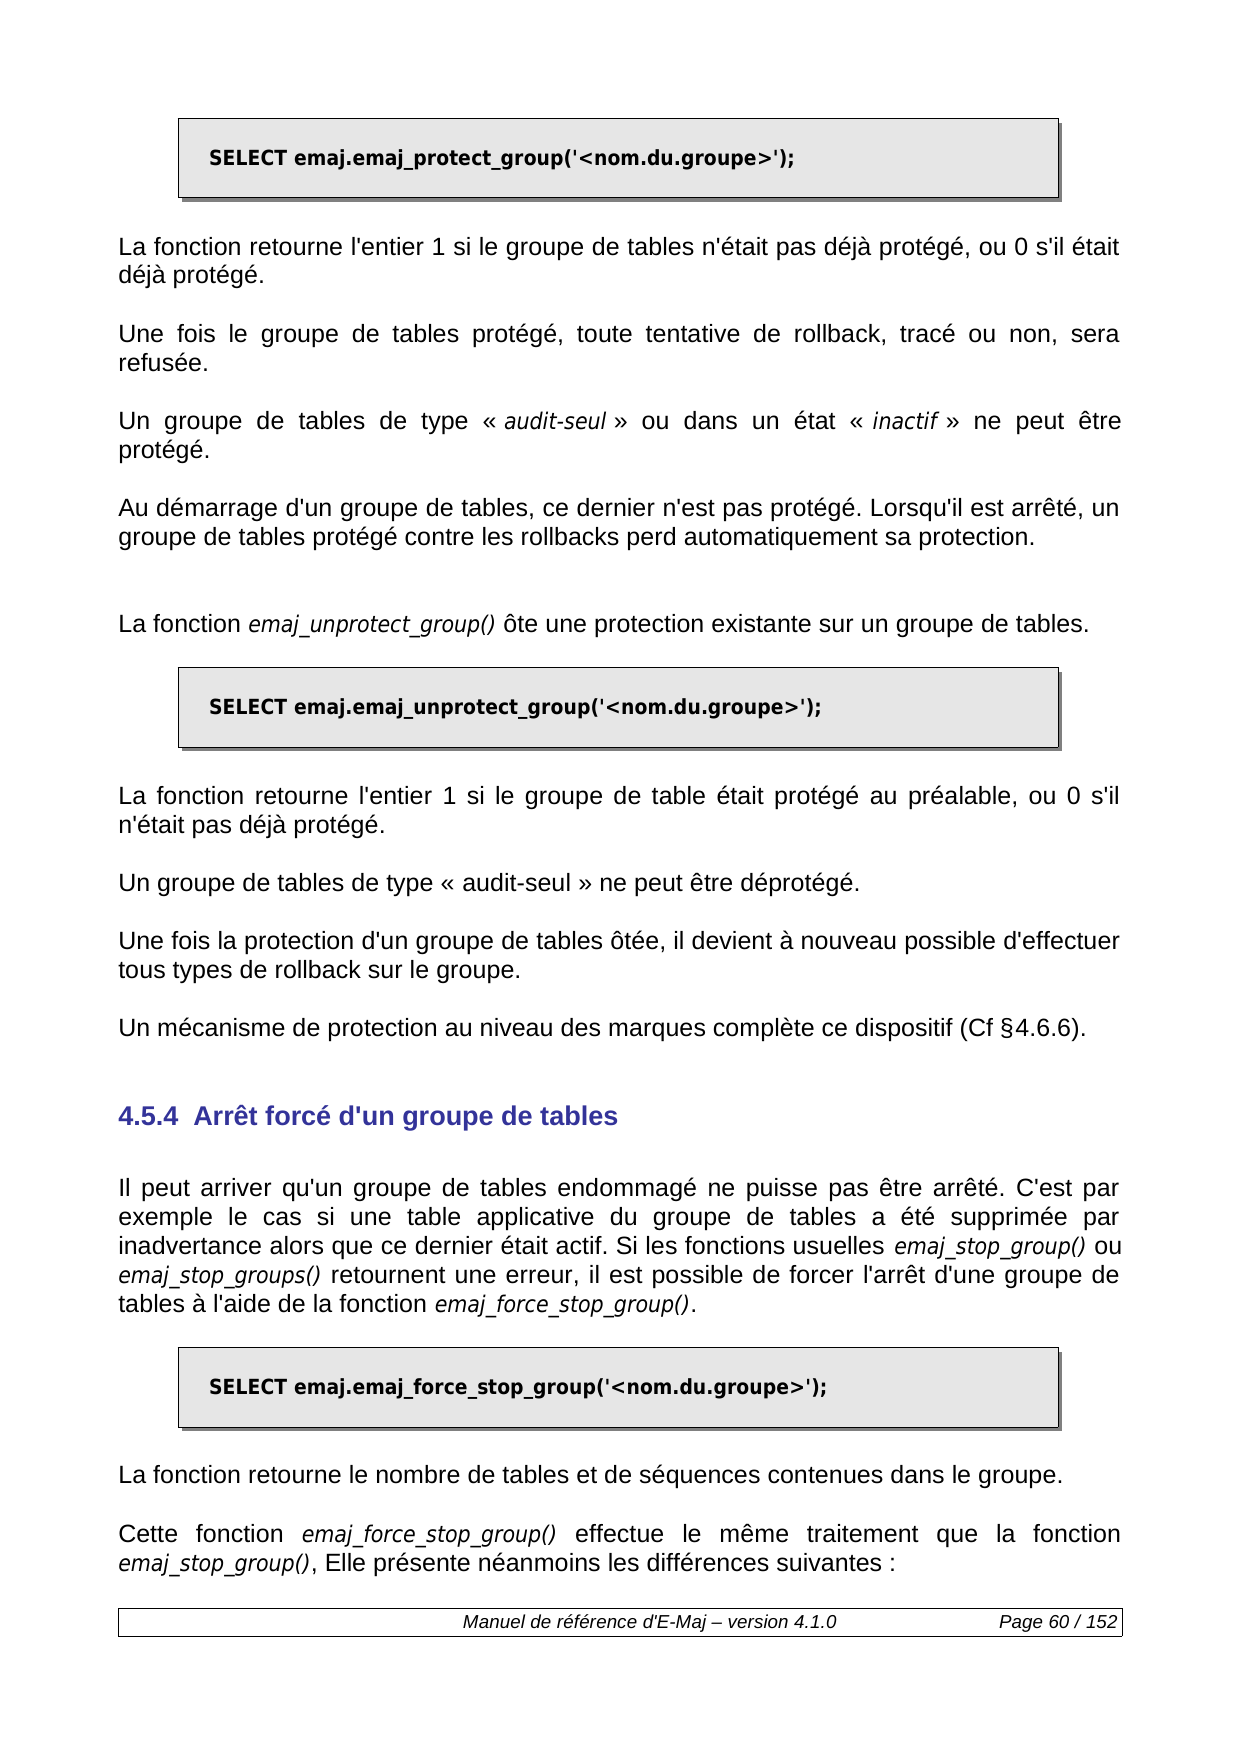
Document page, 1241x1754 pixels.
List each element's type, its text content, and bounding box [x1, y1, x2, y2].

subtitle Arrêt forcé d'un groupe de tables [118, 1100, 1122, 1131]
text La fonction emaj_unprotect_group() ôte une protection existante sur un groupe de tables. [118, 609, 1122, 638]
text La fonction retourne l'entier 1 si le groupe de table était protégé au préalable, ou 0 s'il n'était pas déjà protégé. [118, 781, 1122, 839]
text Un groupe de tables de type « audit-seul » ne peut être déprotégé. [118, 868, 1122, 897]
text Un mécanisme de protection au niveau des marques complète ce dispositif (Cf §4.6.6). [118, 1013, 1122, 1042]
text Une fois le groupe de tables protégé, toute tentative de rollback, tracé ou non, sera refusée. [118, 318, 1122, 377]
text SELECT emaj.emaj_unprotect_group('<nom.du.groupe>'); [179, 692, 1058, 716]
text La fonction retourne l'entier 1 si le groupe de tables n'était pas déjà protégé, ou 0 s'il était déjà protégé. [118, 231, 1122, 289]
text SELECT emaj.emaj_protect_group('<nom.du.groupe>'); [179, 143, 1058, 167]
text Une fois la protection d'un groupe de tables ôtée, il devient à nouveau possible d'effectuer tous types de rollback sur le groupe. [118, 926, 1122, 984]
text Au démarrage d'un groupe de tables, ce dernier n'est pas protégé. Lorsqu'il est arrêté, un groupe de tables protégé contre les rollbacks perd automatiquement sa protection. [118, 493, 1122, 551]
text Un groupe de tables de type « audit-seul » ou dans un état « inactif » ne peut être protégé. [118, 406, 1122, 464]
text Il peut arriver qu'un groupe de tables endommagé ne puisse pas être arrêté. C'est par exemple le cas si une table applicative du groupe de tables a été supprimée par inadvertance alors que ce dernier était actif. Si les fonctions usuelles emaj_stop_group() ou emaj_stop_groups() retournent une erreur, il est possible de forcer l'arrêt d'une groupe de tables à l'aide de la fonction emaj_force_stop_group(). [118, 1173, 1122, 1318]
text SELECT emaj.emaj_force_stop_group('<nom.du.groupe>'); [179, 1372, 1058, 1396]
text La fonction retourne le nombre de tables et de séquences contenues dans le groupe. [118, 1460, 1122, 1489]
text Cette fonction emaj_force_stop_group() effectue le même traitement que la fonction emaj_stop_group(), Elle présente néanmoins les différences suivantes : [118, 1518, 1122, 1577]
